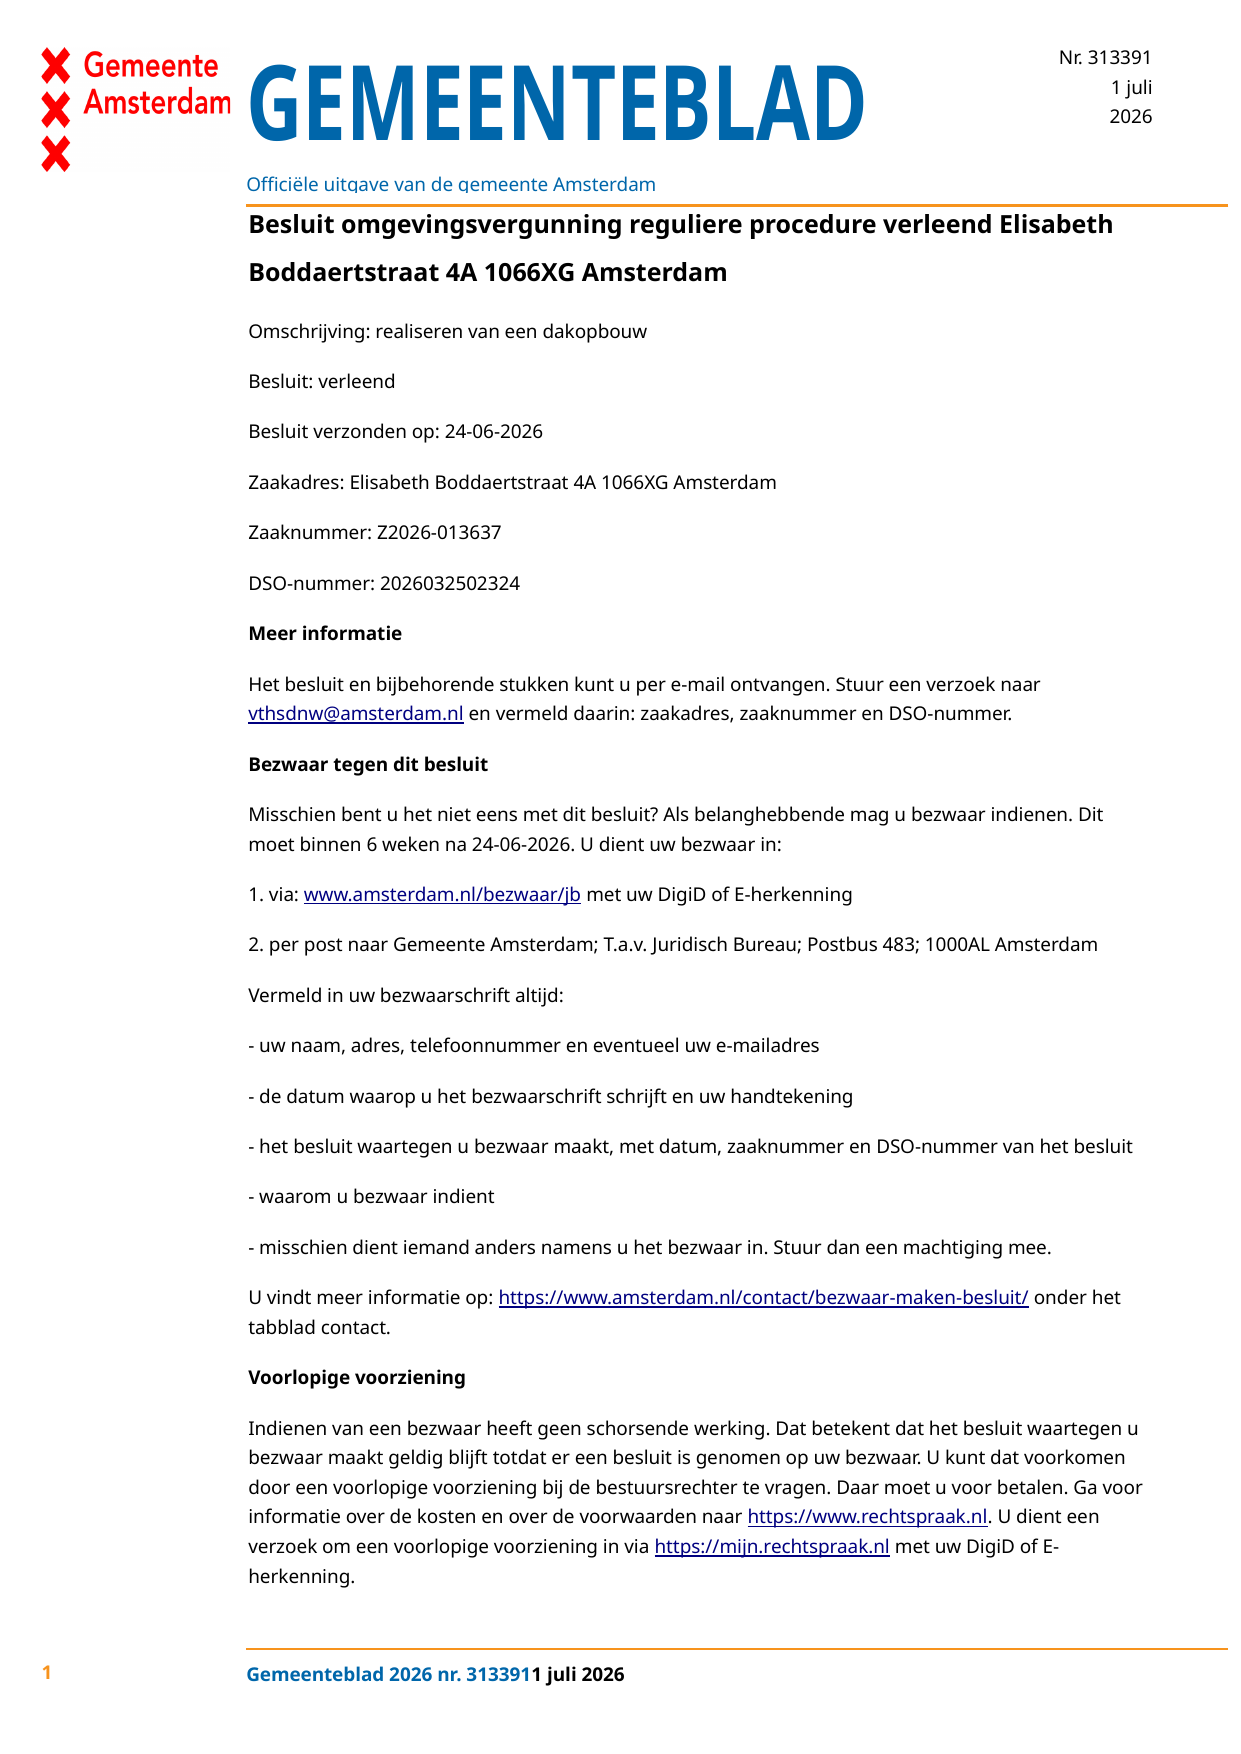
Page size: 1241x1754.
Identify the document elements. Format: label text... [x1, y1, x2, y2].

picture [41, 47, 231, 172]
text Indienen van een bezwaar heeft geen schorsende werking. Dat betekent dat het besluit waartegen u bezwaar maakt geldig blijft totdat er een besluit is genomen op uw bezwaar. U kunt dat voorkomen door een voorlopige voorziening bij de bestuursrechter te vragen. Daar moet u voor betalen. Ga voor informatie over de kosten en over de voorwaarden naar https://www.rechtspraak.nl. U dient een verzoek om een voorlopige voorziening in via https://mijn.rechtspraak.nl met uw DigiD of E-herkenning. [248, 1415, 1152, 1589]
text - het besluit waartegen u bezwaar maakt, met datum, zaaknummer en DSO-nummer van het besluit [248, 1133, 1152, 1159]
text 1. via: www.amsterdam.nl/bezwaar/jb met uw DigiD of E-herkenning [248, 881, 1152, 907]
text 2. per post naar Gemeente Amsterdam; T.a.v. Juridisch Bureau; Postbus 483; 1000AL Amsterdam [248, 932, 1152, 957]
text Besluit verzonden op: 24-06-2026 [248, 419, 1152, 444]
text U vindt meer informatie op: https://www.amsterdam.nl/contact/bezwaar-maken-besluit/ onder het tabblad contact. [248, 1284, 1152, 1340]
text Meer informatie [248, 620, 1152, 646]
text Besluit: verleend [248, 368, 1152, 394]
text - misschien dient iemand anders namens u het bezwaar in. Stuur dan een machtiging mee. [248, 1234, 1152, 1260]
text Misschien bent u het niet eens met dit besluit? Als belanghebbende mag u bezwaar indienen. Dit moet binnen 6 weken na 24-06-2026. U dient uw bezwaar in: [248, 801, 1152, 857]
text Bezwaar tegen dit besluit [248, 751, 1152, 777]
text Zaakadres: Elisabeth Boddaertstraat 4A 1066XG Amsterdam [248, 469, 1152, 495]
text - waarom u bezwaar indient [248, 1184, 1152, 1209]
text Voorlopige voorziening [248, 1364, 1152, 1390]
text Vermeld in uw bezwaarschrift altijd: [248, 982, 1152, 1008]
text Besluit omgevingsvergunning reguliere procedure verleend Elisabeth Boddaertstraat 4A 1066XG Amsterdam [248, 207, 1152, 288]
text DSO-nummer: 2026032502324 [248, 570, 1152, 596]
text - de datum waarop u het bezwaarschrift schrijft en uw handtekening [248, 1083, 1152, 1109]
text Omschrijving: realiseren van een dakopbouw [248, 318, 1152, 344]
text Het besluit en bijbehorende stukken kunt u per e-mail ontvangen. Stuur een verzoek naar vthsdnw@amsterdam.nl en vermeld daarin: zaakadres, zaaknummer en DSO-nummer. [248, 671, 1152, 726]
text Zaaknummer: Z2026-013637 [248, 519, 1152, 545]
text - uw naam, adres, telefoonnummer en eventueel uw e-mailadres [248, 1032, 1152, 1058]
